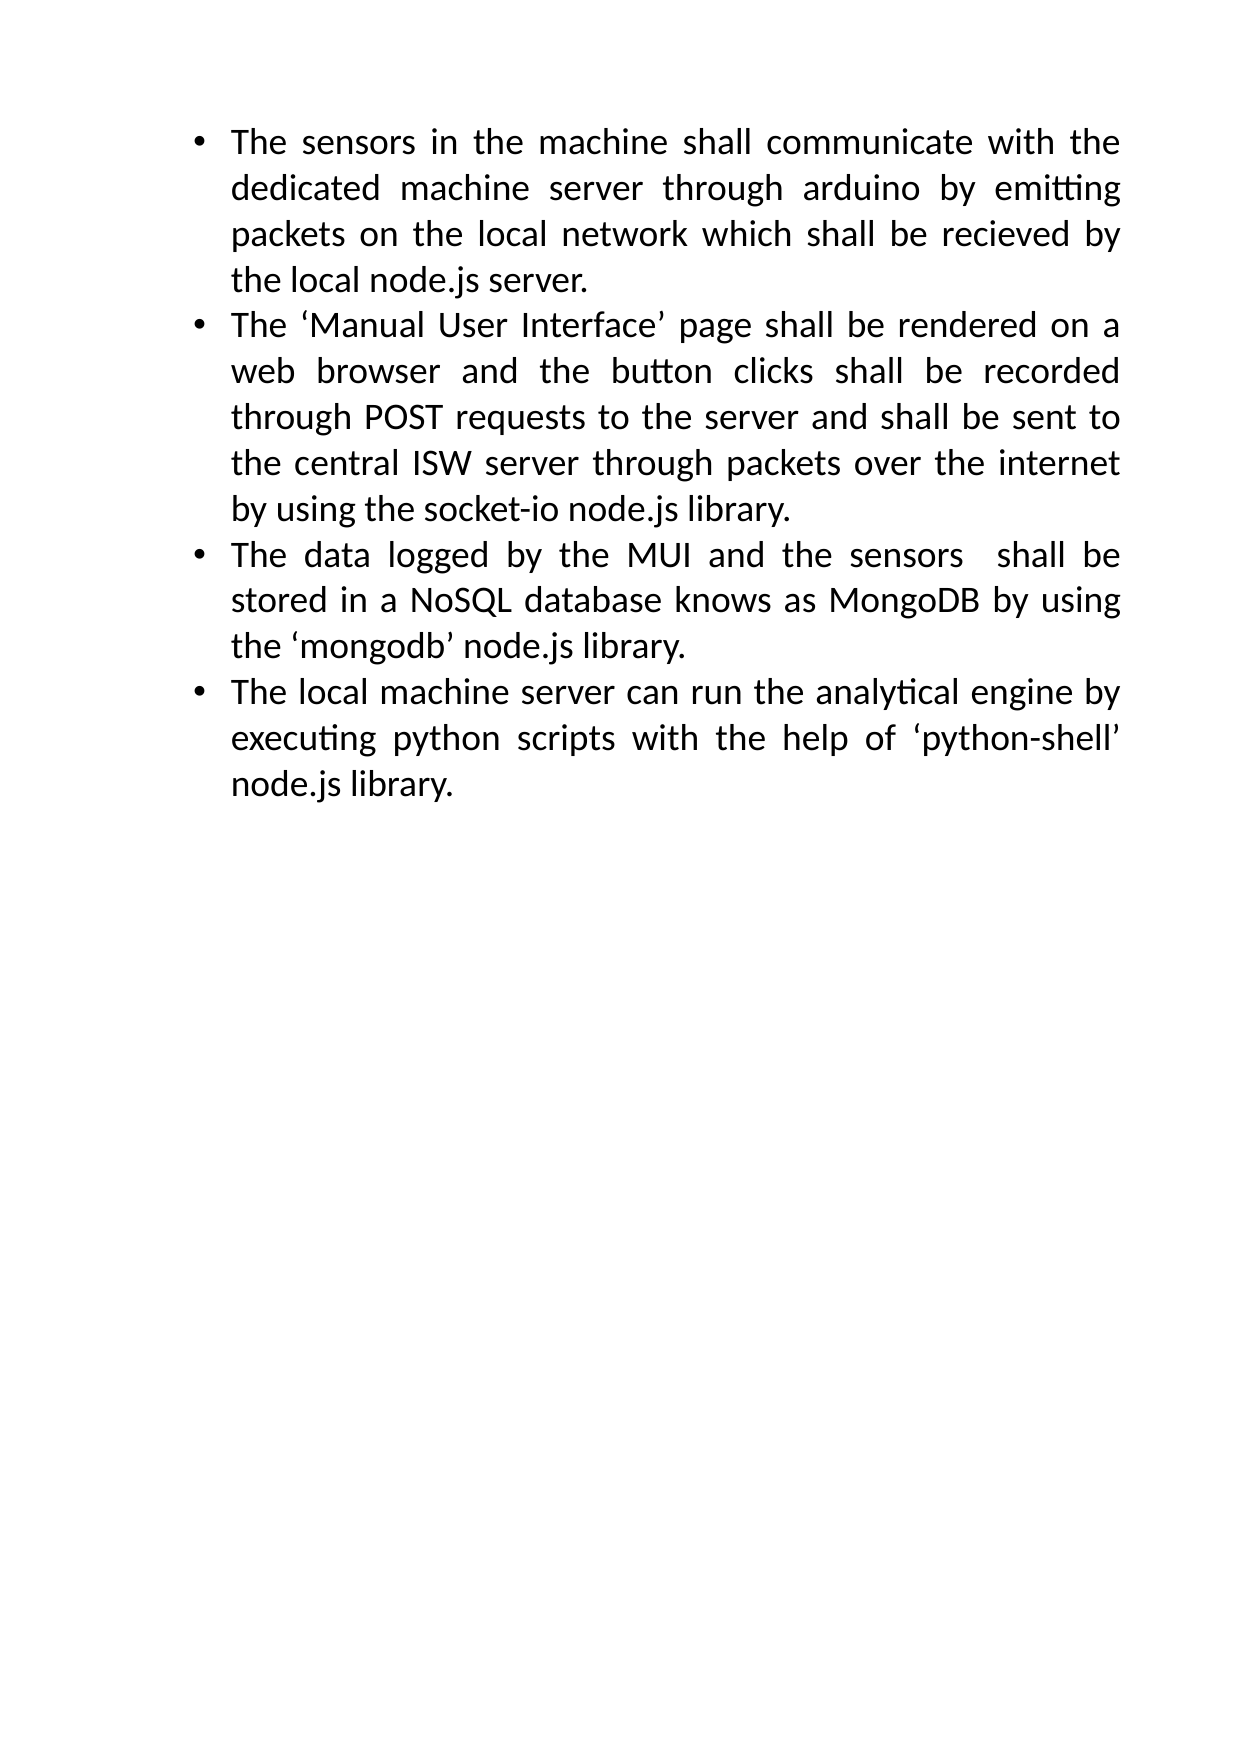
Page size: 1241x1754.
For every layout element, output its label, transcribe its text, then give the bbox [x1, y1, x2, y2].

list The sensors in the machine shall communicate with the dedicated machine server through arduino by emitting packets on the local network which shall be recieved by the local node.js server. [193, 118, 1122, 301]
list The local machine server can run the analytical engine by executing python scripts with the help of ‘python-shell’ node.js library. [193, 668, 1122, 806]
list The data logged by the MUI and the sensors shall be stored in a NoSQL database knows as MongoDB by using the ‘mongodb’ node.js library. [193, 531, 1122, 668]
list The ‘Manual User Interface’ page shall be rendered on a web browser and the button clicks shall be recorded through POST requests to the server and shall be sent to the central ISW server through packets over the internet by using the socket-io node.js library. [193, 301, 1122, 531]
